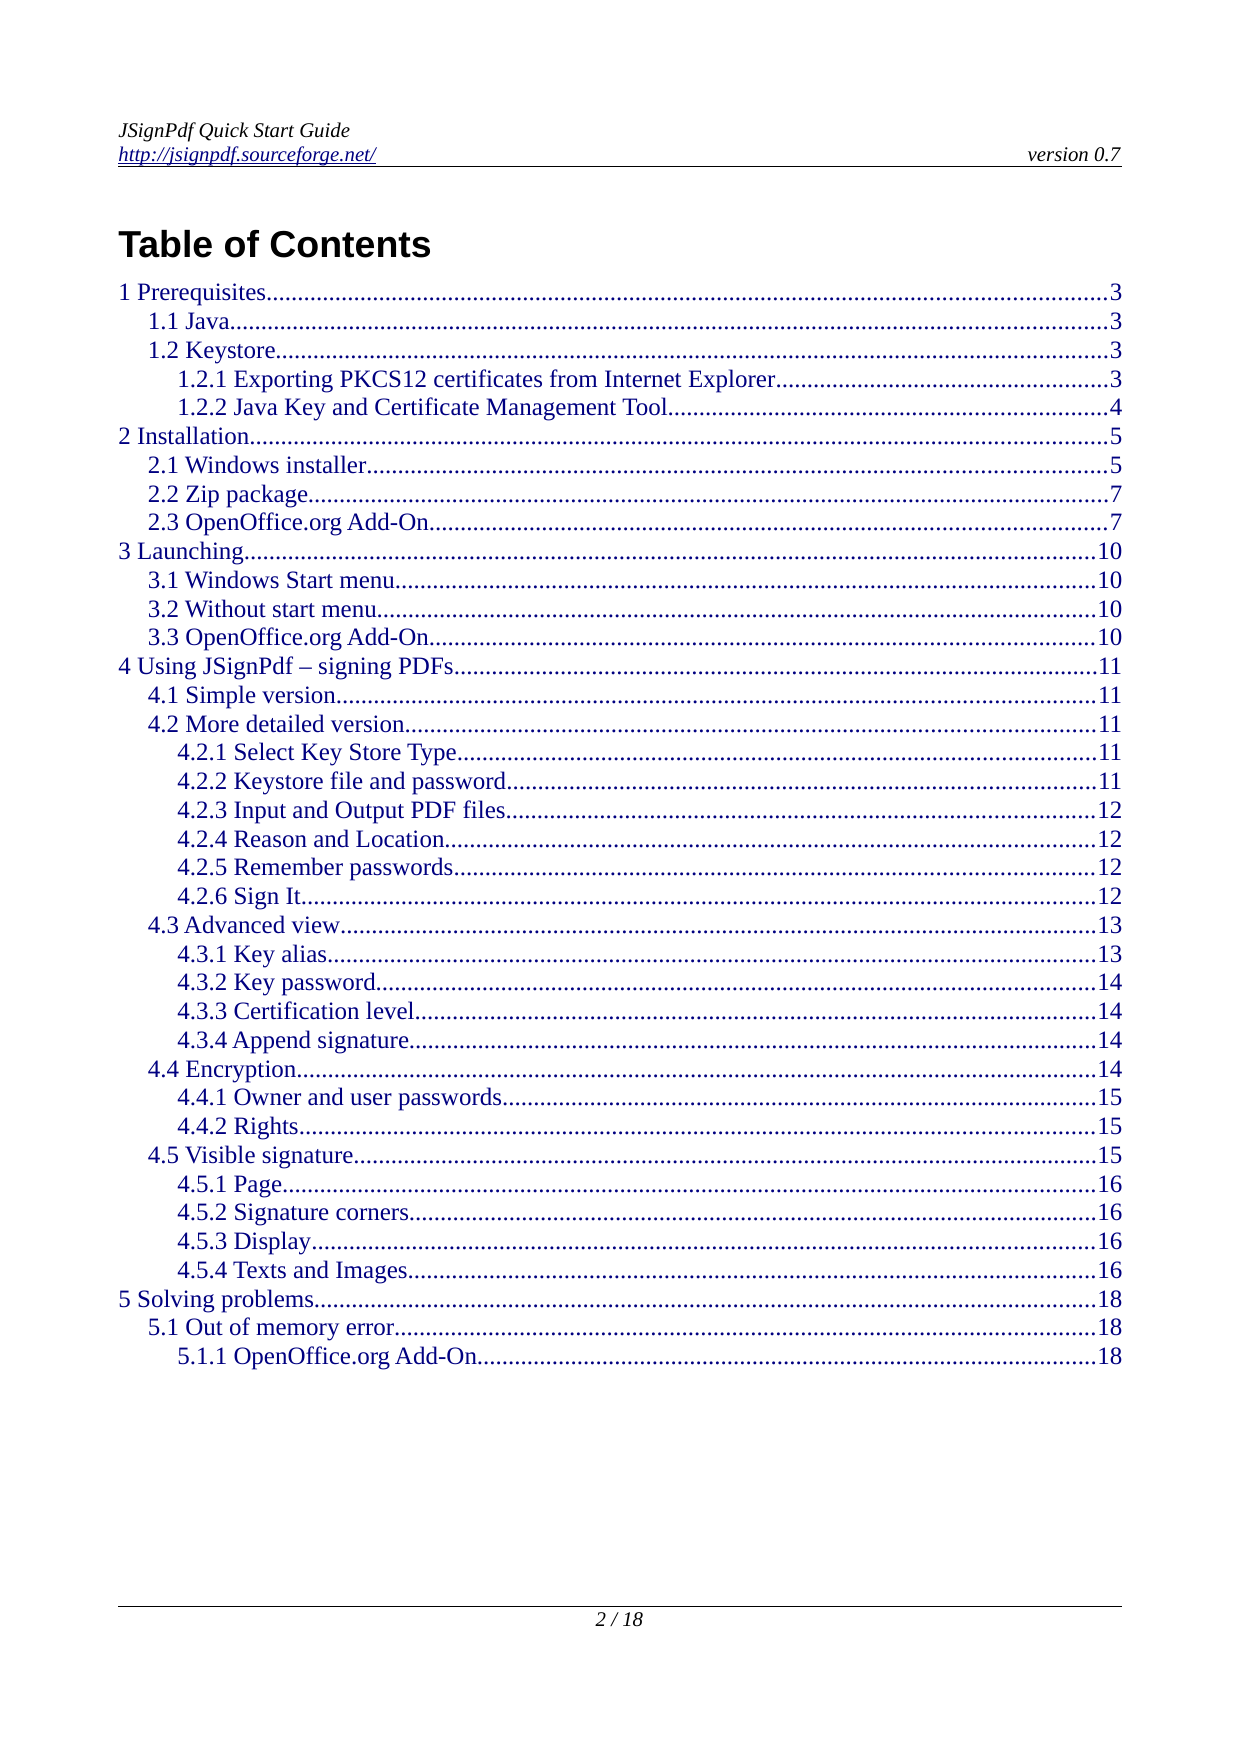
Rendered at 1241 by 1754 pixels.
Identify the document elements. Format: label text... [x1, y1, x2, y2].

text 4.3.1 Key alias 13 [177, 939, 1122, 967]
text 4.3.2 Key password 14 [177, 967, 1122, 996]
text 4.2.5 Remember passwords 12 [177, 852, 1122, 881]
text 1.2.1 Exporting PKCS12 certificates from Internet Explorer 3 [177, 364, 1122, 392]
text 4 Using JSignPdf – signing PDFs 11 [118, 651, 1122, 680]
text 2.2 Zip package 7 [148, 479, 1122, 507]
text 2.3 OpenOffice.org Add-On 7 [148, 507, 1122, 536]
text 4.2.1 Select Key Store Type 11 [177, 737, 1122, 766]
text 4.1 Simple version 11 [148, 680, 1122, 709]
text 2 Installation 5 [118, 421, 1122, 450]
text 5 Solving problems 18 [118, 1284, 1122, 1312]
text 4.2 More detailed version 11 [148, 709, 1122, 737]
text 4.3.3 Certification level 14 [177, 996, 1122, 1025]
text 4.3.4 Append signature 14 [177, 1025, 1122, 1054]
text 3.1 Windows Start menu 10 [148, 565, 1122, 594]
text 3 Launching 10 [118, 536, 1122, 565]
text 2.1 Windows installer 5 [148, 450, 1122, 479]
text 4.5 Visible signature 15 [148, 1140, 1122, 1169]
subtitle Table of Contents [118, 222, 1122, 265]
text 3.2 Without start menu 10 [148, 594, 1122, 622]
text 4.3 Advanced view 13 [148, 910, 1122, 939]
text 4.5.2 Signature corners 16 [177, 1197, 1122, 1226]
text 1.1 Java 3 [148, 306, 1122, 335]
text 3.3 OpenOffice.org Add-On 10 [148, 622, 1122, 651]
text 4.5.1 Page 16 [177, 1169, 1122, 1197]
text 4.5.4 Texts and Images 16 [177, 1255, 1122, 1284]
text 1.2 Keystore 3 [148, 335, 1122, 364]
text 4.4.1 Owner and user passwords 15 [177, 1082, 1122, 1111]
text 5.1 Out of memory error 18 [148, 1312, 1122, 1341]
text 4.2.6 Sign It 12 [177, 881, 1122, 910]
text 4.2.3 Input and Output PDF files 12 [177, 795, 1122, 824]
text 4.5.3 Display 16 [177, 1226, 1122, 1255]
text 4.2.2 Keystore file and password 11 [177, 766, 1122, 795]
text 4.4.2 Rights 15 [177, 1111, 1122, 1140]
text 1.2.2 Java Key and Certificate Management Tool 4 [177, 392, 1122, 421]
text 4.4 Encryption 14 [148, 1054, 1122, 1082]
text 4.2.4 Reason and Location 12 [177, 824, 1122, 852]
text 1 Prerequisites 3 [118, 277, 1122, 306]
text 5.1.1 OpenOffice.org Add-On 18 [177, 1341, 1122, 1370]
